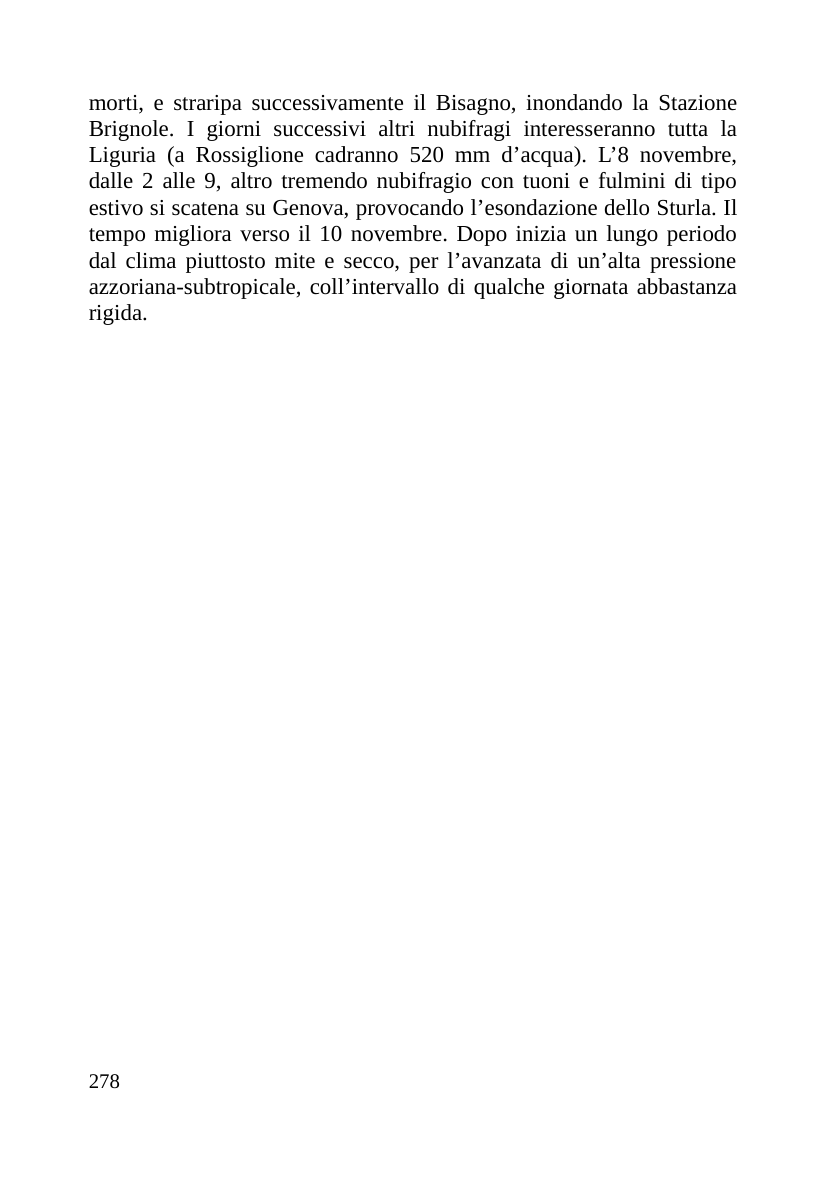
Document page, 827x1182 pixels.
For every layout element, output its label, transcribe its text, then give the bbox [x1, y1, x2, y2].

text morti, e straripa successivamente il Bisagno, inondando la Stazione Brignole. I giorni successivi altri nubifragi interesseranno tutta la Liguria (a Rossiglione cadranno 520 mm d’acqua). L’8 novembre, dalle 2 alle 9, altro tremendo nubifragio con tuoni e fulmini di tipo estivo si scatena su Genova, provocando l’esondazione dello Sturla. Il tempo migliora verso il 10 novembre. Dopo inizia un lungo periodo dal clima piuttosto mite e secco, per l’avanzata di un’alta pressione azzoriana-subtropicale, coll’intervallo di qualche giornata abbastanza rigida. [88, 88, 738, 326]
